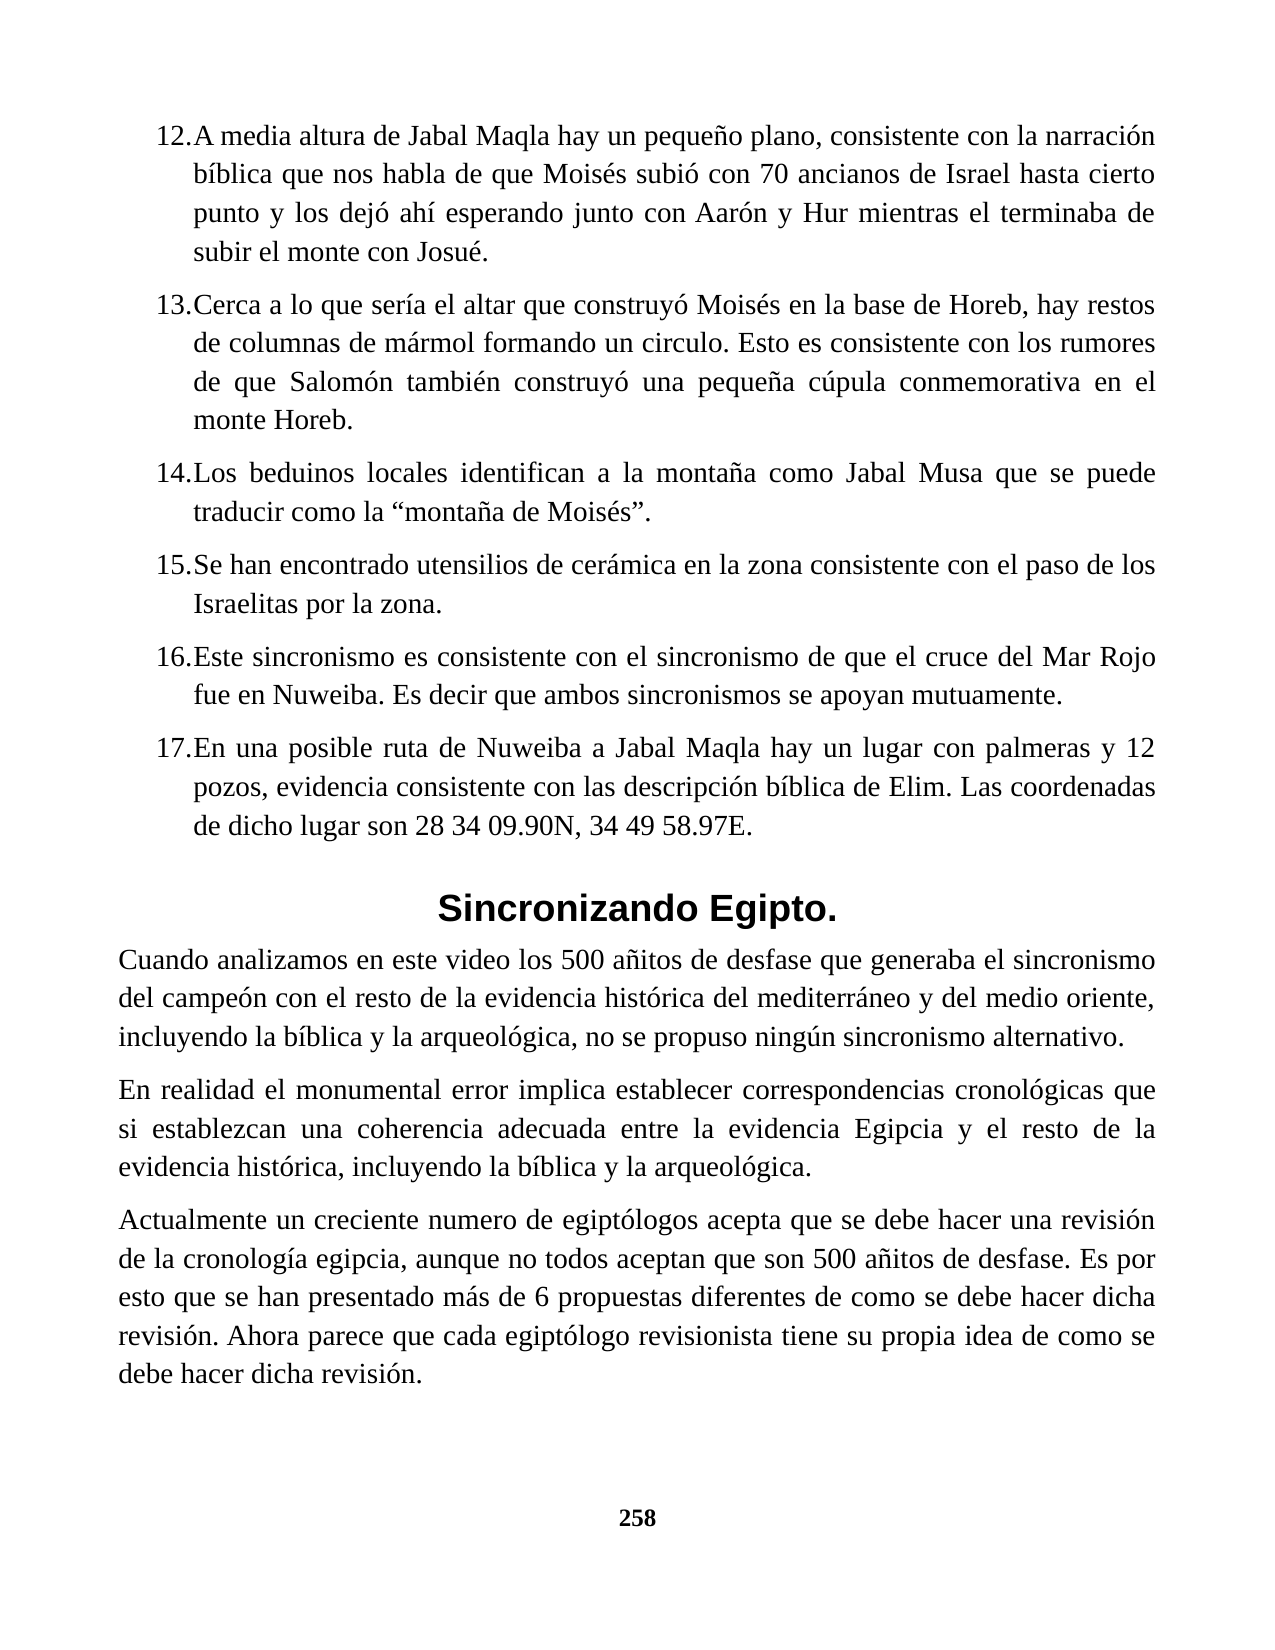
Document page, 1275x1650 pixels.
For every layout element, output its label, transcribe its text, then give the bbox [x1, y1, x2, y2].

text Actualmente un creciente numero de egiptólogos acepta que se debe hacer una revisión de la cronología egipcia, aunque no todos aceptan que son 500 añitos de desfase. Es por esto que se han presentado más de 6 propuestas diferentes de como se debe hacer dicha revisión. Ahora parece que cada egiptólogo revisionista tiene su propia idea de como se debe hacer dicha revisión. [118, 1202, 1157, 1390]
subtitle Sincronizando Egipto. [118, 886, 1157, 929]
list Los beduinos locales identifican a la montaña como Jabal Musa que se puede traducir como la “montaña de Moisés”. [156, 456, 1157, 528]
list Cerca a lo que sería el altar que construyó Moisés en la base de Horeb, hay restos de columnas de mármol formando un circulo. Esto es consistente con los rumores de que Salomón también construyó una pequeña cúpula conmemorativa en el monte Horeb. [156, 287, 1157, 436]
text Cuando analizamos en este video los 500 añitos de desfase que generaba el sincronismo del campeón con el resto de la evidencia histórica del mediterráneo y del medio oriente, incluyendo la bíblica y la arqueológica, no se propuso ningún sincronismo alternativo. [118, 942, 1157, 1053]
list A media altura de Jabal Maqla hay un pequeño plano, consistente con la narración bíblica que nos habla de que Moisés subió con 70 ancianos de Israel hasta cierto punto y los dejó ahí esperando junto con Aarón y Hur mientras el terminaba de subir el monte con Josué. [156, 118, 1157, 267]
list Este sincronismo es consistente con el sincronismo de que el cruce del Mar Rojo fue en Nuweiba. Es decir que ambos sincronismos se apoyan mutuamente. [156, 639, 1157, 711]
list Se han encontrado utensilios de cerámica en la zona consistente con el paso de los Israelitas por la zona. [156, 547, 1157, 619]
list En una posible ruta de Nuweiba a Jabal Maqla hay un lugar con palmeras y 12 pozos, evidencia consistente con las descripción bíblica de Elim. Las coordenadas de dicho lugar son 28 34 09.90N, 34 49 58.97E. [156, 731, 1157, 841]
text En realidad el monumental error implica establecer correspondencias cronológicas que si establezcan una coherencia adecuada entre la evidencia Egipcia y el resto de la evidencia histórica, incluyendo la bíblica y la arqueológica. [118, 1072, 1157, 1183]
